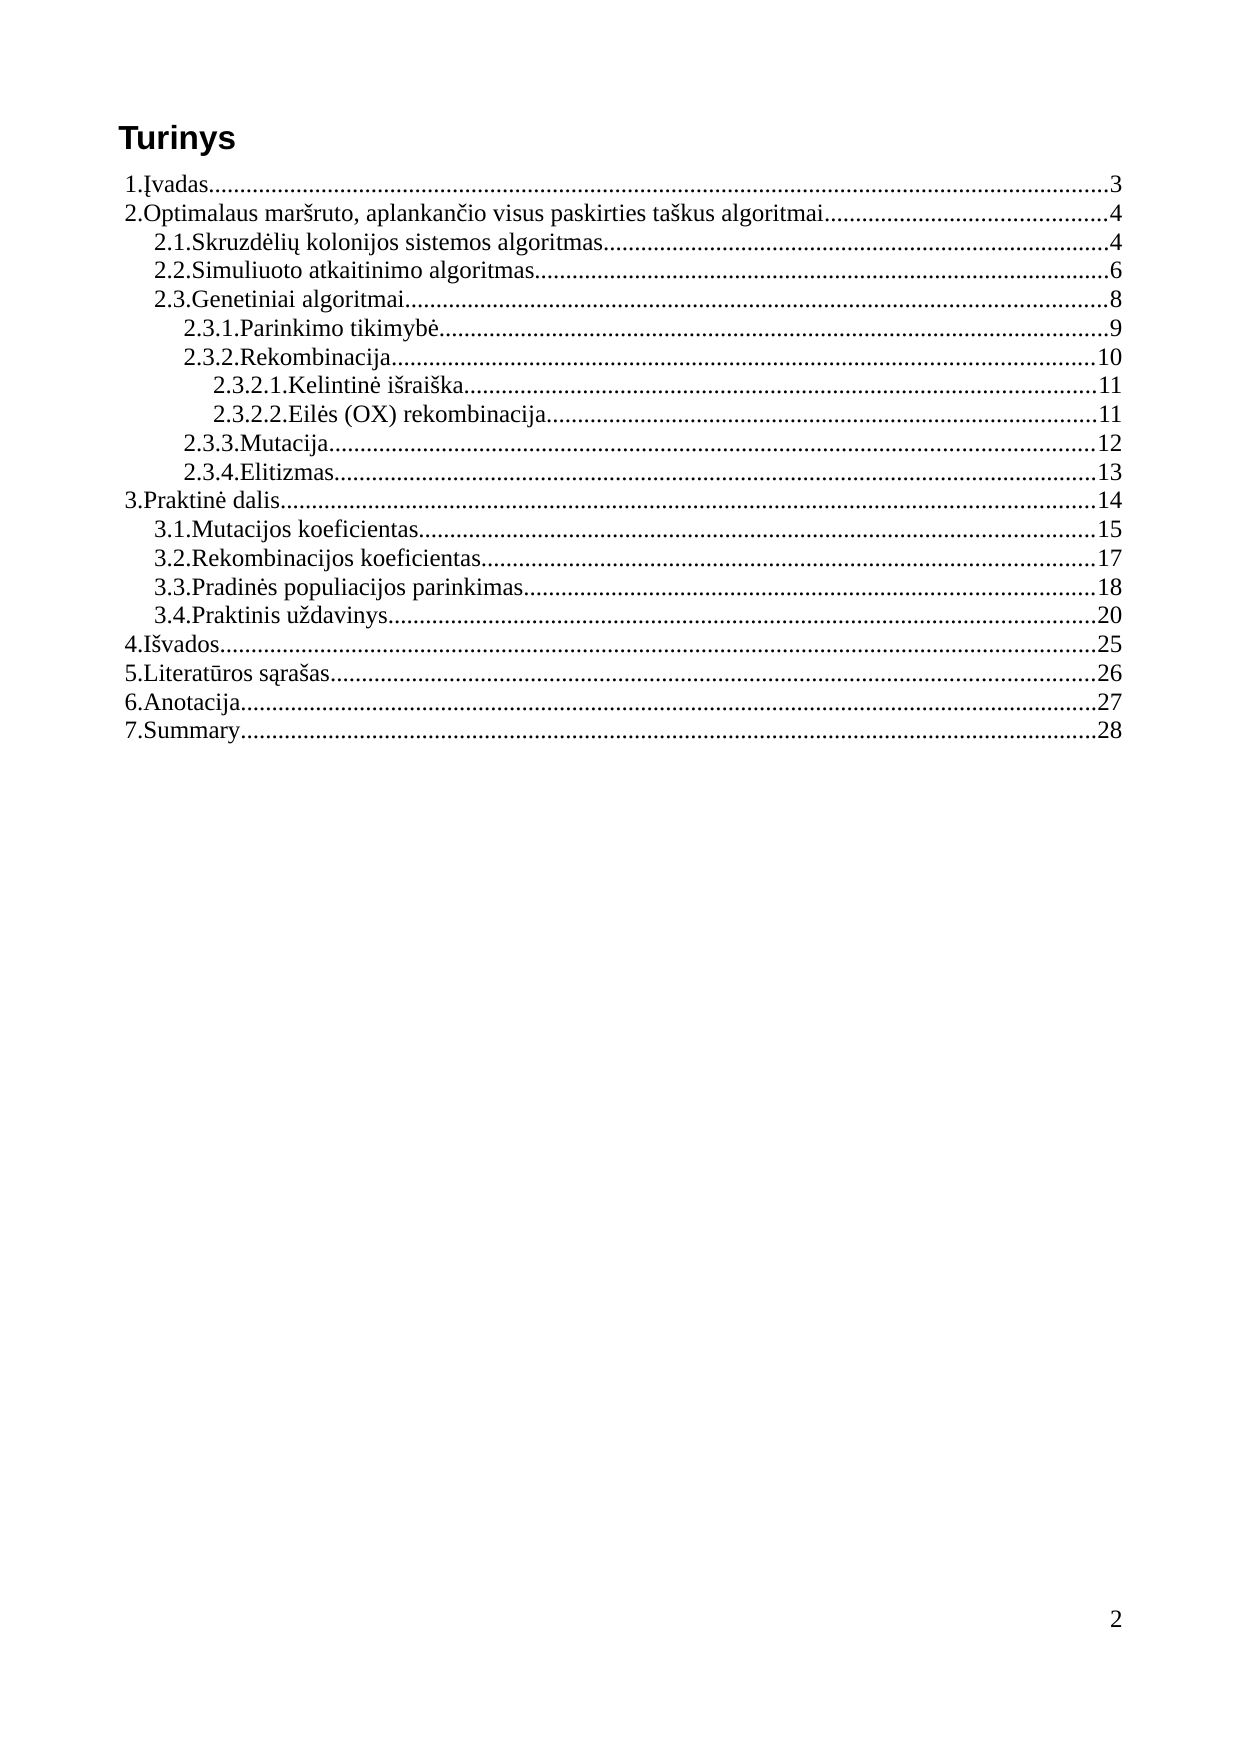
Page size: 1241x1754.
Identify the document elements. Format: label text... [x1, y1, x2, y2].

subtitle Turinys [118, 118, 1122, 157]
text 2.3.2.2.Eilės (OX) rekombinacija 11 [207, 399, 1122, 428]
text 2.3.2.1.Kelintinė išraiška 11 [207, 370, 1122, 399]
text 3.4.Praktinis uždavinys 20 [148, 600, 1122, 629]
text 4.Išvados 25 [118, 629, 1122, 658]
text 2.3.1.Parinkimo tikimybė 9 [177, 313, 1122, 342]
text 3.2.Rekombinacijos koeficientas 17 [148, 543, 1122, 572]
text 2.2.Simuliuoto atkaitinimo algoritmas 6 [148, 255, 1122, 284]
text 1.Įvadas 3 [118, 169, 1122, 198]
text 6.Anotacija 27 [118, 687, 1122, 715]
text 2.3.2.Rekombinacija 10 [177, 342, 1122, 370]
text 2.Optimalaus maršruto, aplankančio visus paskirties taškus algoritmai 4 [118, 198, 1122, 227]
text 3.Praktinė dalis 14 [118, 485, 1122, 514]
text 3.3.Pradinės populiacijos parinkimas 18 [148, 572, 1122, 600]
text 2.3.3.Mutacija 12 [177, 428, 1122, 457]
text 7.Summary 28 [118, 715, 1122, 744]
text 5.Literatūros sąrašas 26 [118, 658, 1122, 687]
text 2.1.Skruzdėlių kolonijos sistemos algoritmas 4 [148, 227, 1122, 255]
text 2.3.4.Elitizmas 13 [177, 457, 1122, 485]
text 2.3.Genetiniai algoritmai 8 [148, 284, 1122, 313]
text 3.1.Mutacijos koeficientas 15 [148, 514, 1122, 543]
